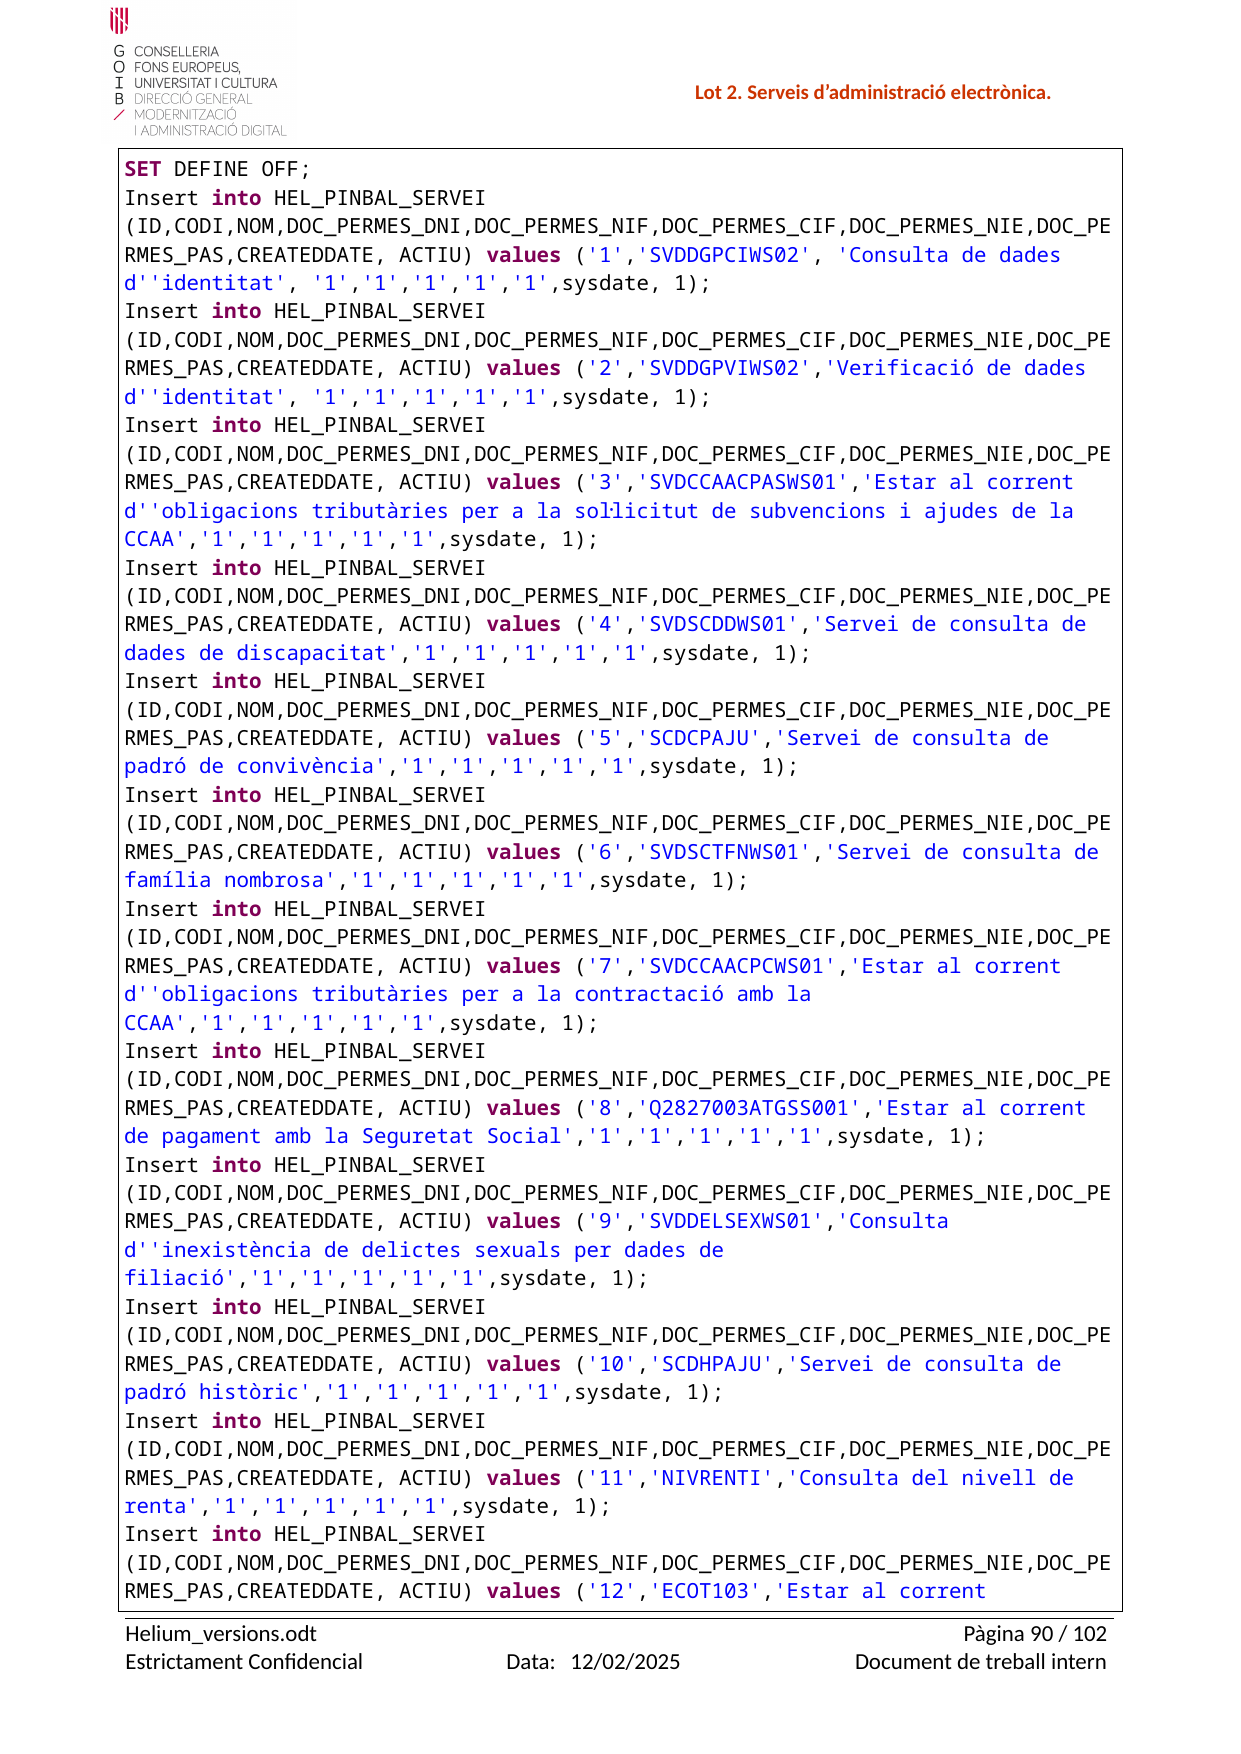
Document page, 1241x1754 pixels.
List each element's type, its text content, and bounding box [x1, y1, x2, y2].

table_header SET DEFINE OFF; Insert into HEL_PINBAL_SERVEI (ID,CODI,NOM,DOC_PERMES_DNI,DOC_PERMES_NIF,DOC_PERMES_CIF,DOC_PERMES_NIE,DOC_PERMES_PAS,CREATEDDATE, ACTIU) values ('1','SVDDGPCIWS02', 'Consulta de dades d''identitat', '1','1','1','1','1',sysdate, 1); Insert into HEL_PINBAL_SERVEI (ID,CODI,NOM,DOC_PERMES_DNI,DOC_PERMES_NIF,DOC_PERMES_CIF,DOC_PERMES_NIE,DOC_PERMES_PAS,CREATEDDATE, ACTIU) values ('2','SVDDGPVIWS02','Verificació de dades d''identitat', '1','1','1','1','1',sysdate, 1); Insert into HEL_PINBAL_SERVEI (ID,CODI,NOM,DOC_PERMES_DNI,DOC_PERMES_NIF,DOC_PERMES_CIF,DOC_PERMES_NIE,DOC_PERMES_PAS,CREATEDDATE, ACTIU) values ('3','SVDCCAACPASWS01','Estar al corrent d''obligacions tributàries per a la sol·licitut de subvencions i ajudes de la CCAA','1','1','1','1','1',sysdate, 1); Insert into HEL_PINBAL_SERVEI (ID,CODI,NOM,DOC_PERMES_DNI,DOC_PERMES_NIF,DOC_PERMES_CIF,DOC_PERMES_NIE,DOC_PERMES_PAS,CREATEDDATE, ACTIU) values ('4','SVDSCDDWS01','Servei de consulta de dades de discapacitat','1','1','1','1','1',sysdate, 1); Insert into HEL_PINBAL_SERVEI (ID,CODI,NOM,DOC_PERMES_DNI,DOC_PERMES_NIF,DOC_PERMES_CIF,DOC_PERMES_NIE,DOC_PERMES_PAS,CREATEDDATE, ACTIU) values ('5','SCDCPAJU','Servei de consulta de padró de convivència','1','1','1','1','1',sysdate, 1); Insert into HEL_PINBAL_SERVEI (ID,CODI,NOM,DOC_PERMES_DNI,DOC_PERMES_NIF,DOC_PERMES_CIF,DOC_PERMES_NIE,DOC_PERMES_PAS,CREATEDDATE, ACTIU) values ('6','SVDSCTFNWS01','Servei de consulta de família nombrosa','1','1','1','1','1',sysdate, 1); Insert into HEL_PINBAL_SERVEI (ID,CODI,NOM,DOC_PERMES_DNI,DOC_PERMES_NIF,DOC_PERMES_CIF,DOC_PERMES_NIE,DOC_PERMES_PAS,CREATEDDATE, ACTIU) values ('7','SVDCCAACPCWS01','Estar al corrent d''obligacions tributàries per a la contractació amb la CCAA','1','1','1','1','1',sysdate, 1); Insert into HEL_PINBAL_SERVEI (ID,CODI,NOM,DOC_PERMES_DNI,DOC_PERMES_NIF,DOC_PERMES_CIF,DOC_PERMES_NIE,DOC_PERMES_PAS,CREATEDDATE, ACTIU) values ('8','Q2827003ATGSS001','Estar al corrent de pagament amb la Seguretat Social','1','1','1','1','1',sysdate, 1); Insert into HEL_PINBAL_SERVEI (ID,CODI,NOM,DOC_PERMES_DNI,DOC_PERMES_NIF,DOC_PERMES_CIF,DOC_PERMES_NIE,DOC_PERMES_PAS,CREATEDDATE, ACTIU) values ('9','SVDDELSEXWS01','Consulta d''inexistència de delictes sexuals per dades de filiació','1','1','1','1','1',sysdate, 1); Insert into HEL_PINBAL_SERVEI (ID,CODI,NOM,DOC_PERMES_DNI,DOC_PERMES_NIF,DOC_PERMES_CIF,DOC_PERMES_NIE,DOC_PERMES_PAS,CREATEDDATE, ACTIU) values ('10','SCDHPAJU','Servei de consulta de padró històric','1','1','1','1','1',sysdate, 1); Insert into HEL_PINBAL_SERVEI (ID,CODI,NOM,DOC_PERMES_DNI,DOC_PERMES_NIF,DOC_PERMES_CIF,DOC_PERMES_NIE,DOC_PERMES_PAS,CREATEDDATE, ACTIU) values ('11','NIVRENTI','Consulta del nivell de renta','1','1','1','1','1',sysdate, 1); Insert into HEL_PINBAL_SERVEI (ID,CODI,NOM,DOC_PERMES_DNI,DOC_PERMES_NIF,DOC_PERMES_CIF,DOC_PERMES_NIE,DOC_PERMES_PAS,CREATEDDATE, ACTIU) values ('12','ECOT103','Estar al corrent [119, 149, 1122, 1611]
picture [100, 0, 297, 144]
